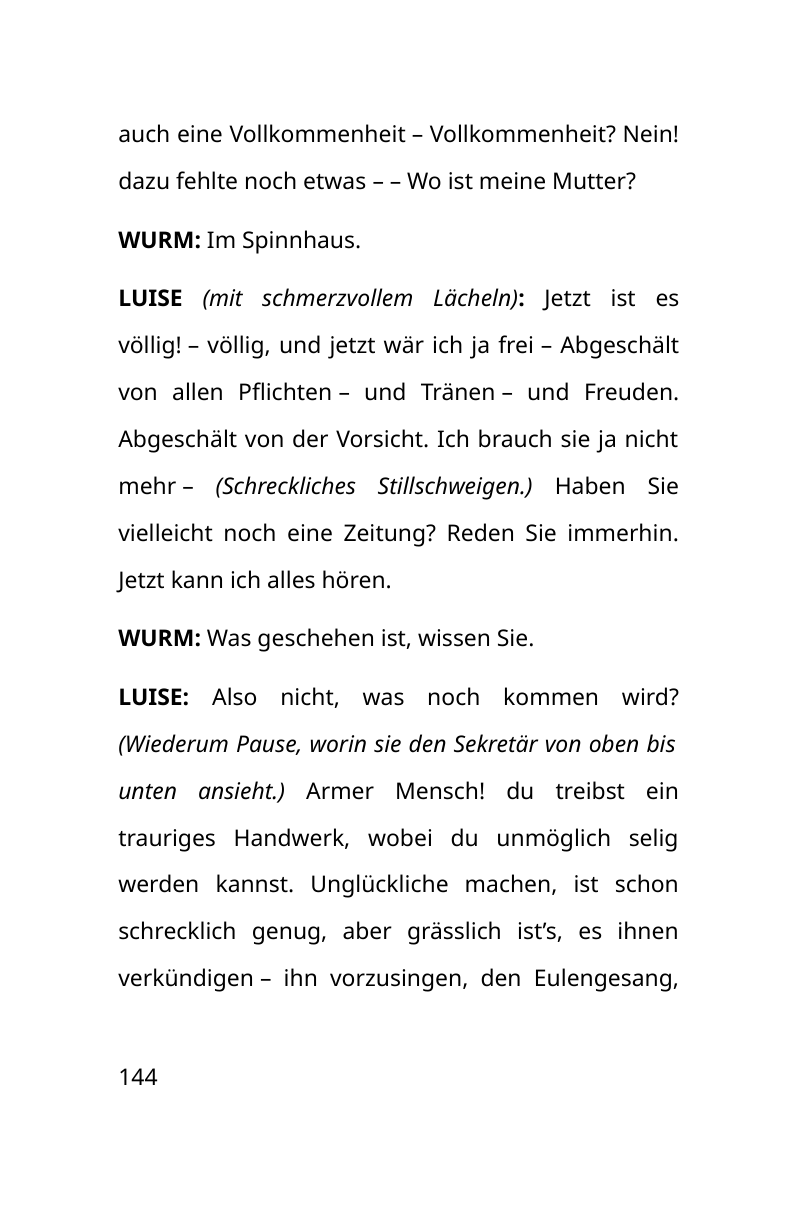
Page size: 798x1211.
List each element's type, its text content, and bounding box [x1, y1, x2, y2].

text auch eine Vollkommenheit – Vollkommenheit? Nein! dazu fehlte noch etwas – – Wo ist meine Mutter? [118, 118, 679, 196]
text LUISE: Also nicht, was noch kommen wird? (Wiederum Pause, worin sie den Sekretär von oben bis unten ansieht.) Armer Mensch! du treibst ein trauriges Handwerk, wobei du unmöglich selig werden kannst. Unglückliche machen, ist schon schrecklich genug, aber grässlich ist’s, es ihnen verkündigen – ihn vorzusingen, den Eulengesang, [118, 681, 679, 993]
text WURM: Was geschehen ist, wissen Sie. [118, 622, 679, 653]
text LUISE (mit schmerzvollem Lächeln): Jetzt ist es völlig! – völlig, und jetzt wär ich ja frei – Abgeschält von allen Pflichten – und Tränen – und Freuden. Abgeschält von der Vorsicht. Ich brauch sie ja nicht mehr – (Schreckliches Stillschweigen.) Haben Sie vielleicht noch eine Zeitung? Reden Sie immerhin. Jetzt kann ich alles hören. [118, 282, 679, 595]
text WURM: Im Spinnhaus. [118, 224, 679, 255]
